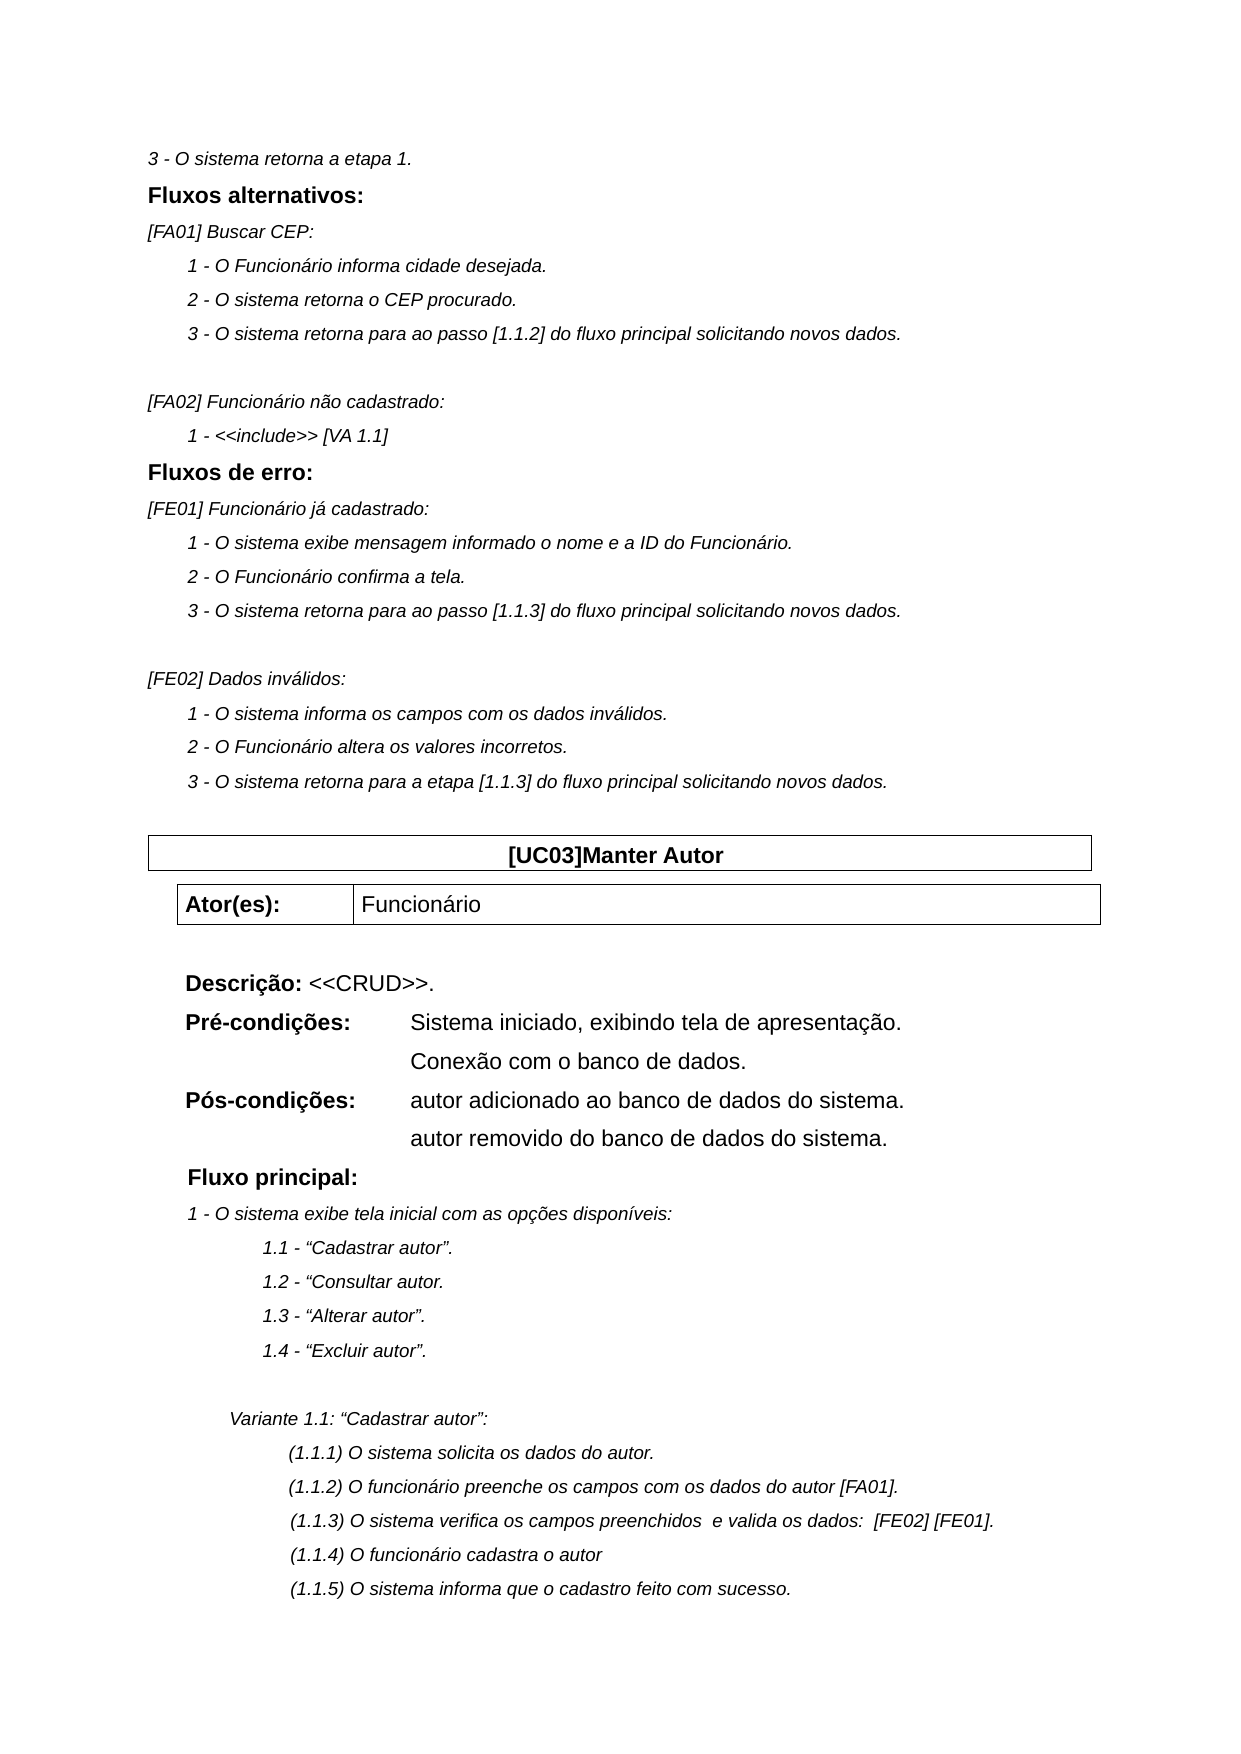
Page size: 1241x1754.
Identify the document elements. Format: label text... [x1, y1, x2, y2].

text 1.4 - “Excluir autor”. [187, 1339, 1092, 1361]
text 1.3 - “Alterar autor”. [187, 1305, 1092, 1327]
text [UC03]Manter Autor [149, 836, 1091, 870]
text 2 - O Funcionário confirma a tela. [187, 566, 1092, 588]
text Fluxos de erro: [148, 459, 1092, 485]
text 1 - O Funcionário informa cidade desejada. [187, 255, 1092, 276]
text Fluxos alternativos: [148, 182, 1092, 208]
text (1.1.3) O sistema verifica os campos preenchidos e valida os dados: [FE02] [FE01]. [148, 1510, 1092, 1531]
text [FE02] Dados inválidos: [148, 668, 1092, 690]
text 1.1 - “Cadastrar autor”. [187, 1237, 1092, 1259]
text [FA01] Buscar CEP: [148, 221, 1092, 242]
text autor removido do banco de dados do sistema. [185, 1125, 1092, 1152]
text Pós-condições: autor adicionado ao banco de dados do sistema. [185, 1087, 1092, 1113]
table_header Funcionário [354, 885, 1100, 924]
text Conexão com o banco de dados. [185, 1048, 1092, 1074]
text (1.1.1) O sistema solicita os dados do autor. [187, 1442, 1092, 1463]
text 2 - O Funcionário altera os valores incorretos. [187, 736, 1092, 758]
text 1 - O sistema exibe mensagem informado o nome e a ID do Funcionário. [187, 532, 1092, 553]
text 2 - O sistema retorna o CEP procurado. [187, 289, 1092, 310]
text 3 - O sistema retorna a etapa 1. [148, 148, 1092, 169]
text (1.1.5) O sistema informa que o cadastro feito com sucesso. [148, 1578, 1092, 1599]
text Fluxo principal: [187, 1164, 1092, 1191]
text [FA02] Funcionário não cadastrado: [148, 391, 1092, 412]
text (1.1.2) O funcionário preenche os campos com os dados do autor [FA01]. [187, 1476, 1092, 1497]
text Variante 1.1: “Cadastrar autor”: [187, 1407, 1092, 1429]
text 1 - O sistema informa os campos com os dados inválidos. [187, 702, 1092, 724]
text 1.2 - “Consultar autor. [187, 1271, 1092, 1293]
text [FE01] Funcionário já cadastrado: [148, 498, 1092, 519]
text 1 - <<include>> [VA 1.1] [187, 425, 1092, 447]
text Pré-condições: Sistema iniciado, exibindo tela de apresentação. [185, 1009, 1092, 1035]
text 3 - O sistema retorna para a etapa [1.1.3] do fluxo principal solicitando novos dados. [187, 770, 1092, 792]
text Descrição: <<CRUD>>. [185, 970, 1092, 996]
text (1.1.4) O funcionário cadastra o autor [148, 1544, 1092, 1565]
text 1 - O sistema exibe tela inicial com as opções disponíveis: [187, 1203, 1092, 1225]
text 3 - O sistema retorna para ao passo [1.1.3] do fluxo principal solicitando novos dados. [187, 600, 1092, 622]
text 3 - O sistema retorna para ao passo [1.1.2] do fluxo principal solicitando novos dados. [187, 323, 1092, 344]
table_header Ator(es): [178, 885, 353, 924]
